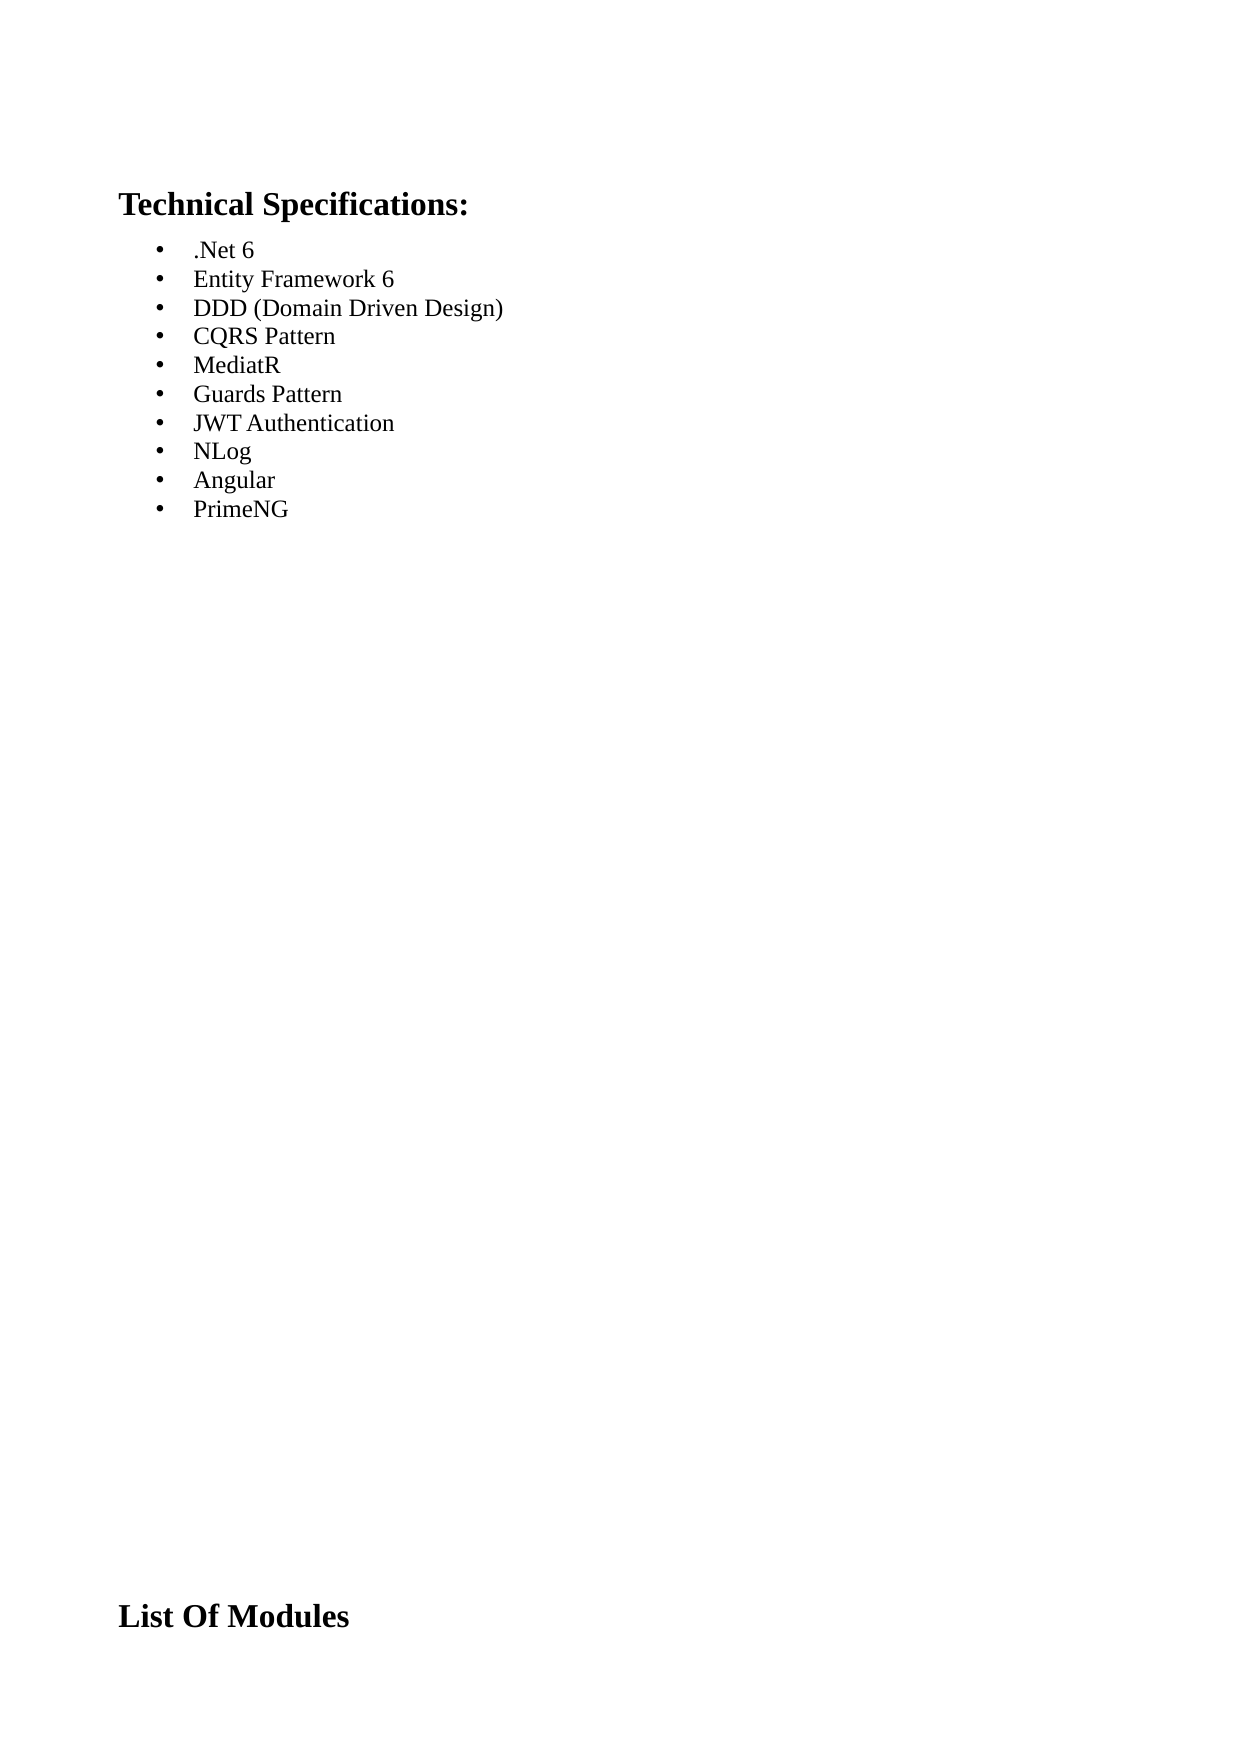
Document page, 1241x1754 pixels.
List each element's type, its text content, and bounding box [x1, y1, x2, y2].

list Angular [156, 465, 1122, 494]
list NLog [156, 436, 1122, 465]
list PrimeNG [156, 494, 1122, 523]
subtitle Technical Specifications: [118, 184, 1122, 223]
list MediatR [156, 350, 1122, 379]
list Guards Pattern [156, 379, 1122, 408]
list Entity Framework 6 [156, 264, 1122, 293]
list DDD (Domain Driven Design) [156, 293, 1122, 321]
text List Of Modules [118, 1596, 1122, 1634]
list JWT Authentication [156, 408, 1122, 436]
list CQRS Pattern [156, 321, 1122, 350]
list .Net 6 [156, 235, 1122, 264]
